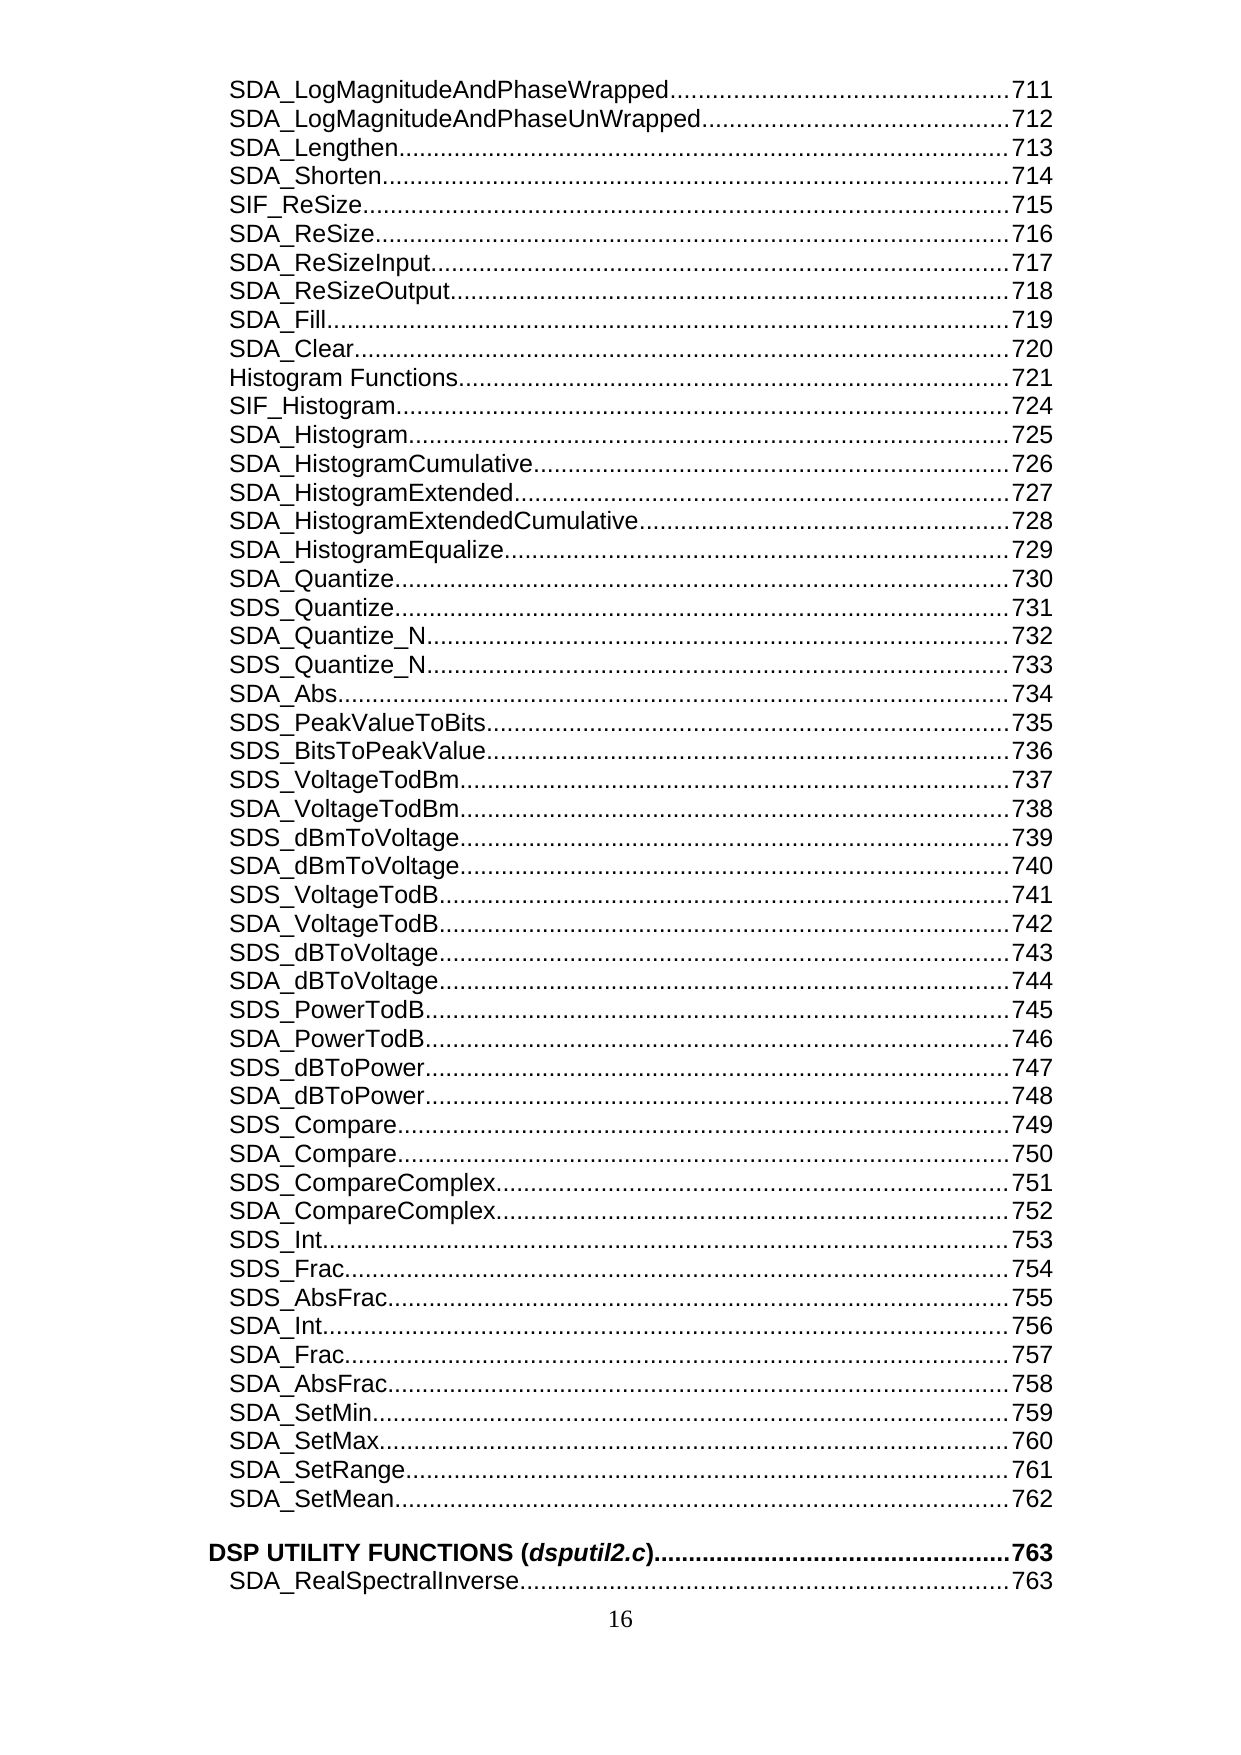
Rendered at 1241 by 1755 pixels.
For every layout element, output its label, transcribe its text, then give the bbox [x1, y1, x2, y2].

text SDA_Quantize_N 732 [229, 621, 1053, 650]
text SDS_Frac 754 [229, 1254, 1053, 1282]
text SDS_dBmToVoltage 739 [229, 822, 1053, 851]
text SDA_Abs 734 [229, 679, 1053, 707]
text SDA_PowerTodB 746 [229, 1024, 1053, 1052]
text SDS_BitsToPeakValue 736 [229, 736, 1053, 765]
text SDA_Frac 757 [229, 1340, 1053, 1369]
text SDS_Compare 749 [229, 1110, 1053, 1139]
text SIF_ReSize 715 [229, 190, 1053, 219]
text SDS_VoltageTodB 741 [229, 880, 1053, 909]
text SDA_SetMin 759 [229, 1397, 1053, 1426]
text SDA_SetMean 762 [229, 1484, 1053, 1512]
text SDS_CompareComplex 751 [229, 1167, 1053, 1196]
text SDA_LogMagnitudeAndPhaseUnWrapped 712 [229, 104, 1053, 132]
text SDA_HistogramExtended 727 [229, 477, 1053, 506]
text SDA_RealSpectralInverse 763 [229, 1566, 1053, 1595]
text SDA_Int 756 [229, 1311, 1053, 1340]
text SDS_Int 753 [229, 1225, 1053, 1254]
text SDS_Quantize_N 733 [229, 650, 1053, 679]
text SDA_dBToPower 748 [229, 1081, 1053, 1110]
text DSP UTILITY FUNCTIONS (dsputil2.c) 763 [208, 1537, 1053, 1566]
text SDA_LogMagnitudeAndPhaseWrapped 711 [229, 75, 1053, 104]
text SDA_HistogramExtendedCumulative 728 [229, 506, 1053, 535]
text SDA_Quantize 730 [229, 564, 1053, 592]
text SDA_Compare 750 [229, 1139, 1053, 1167]
text SIF_Histogram 724 [229, 391, 1053, 420]
text SDA_AbsFrac 758 [229, 1369, 1053, 1397]
text SDS_AbsFrac 755 [229, 1282, 1053, 1311]
text SDA_Clear 720 [229, 334, 1053, 362]
text SDS_PeakValueToBits 735 [229, 707, 1053, 736]
text SDS_dBToVoltage 743 [229, 937, 1053, 966]
text SDA_Histogram 725 [229, 420, 1053, 449]
text Histogram Functions 721 [229, 362, 1053, 391]
text SDA_VoltageTodBm 738 [229, 794, 1053, 822]
text SDA_ReSizeInput 717 [229, 247, 1053, 276]
text SDA_ReSizeOutput 718 [229, 276, 1053, 305]
text SDA_CompareComplex 752 [229, 1196, 1053, 1225]
text SDA_dBToVoltage 744 [229, 966, 1053, 995]
text SDS_VoltageTodBm 737 [229, 765, 1053, 794]
text SDA_Shorten 714 [229, 161, 1053, 190]
text SDA_SetMax 760 [229, 1426, 1053, 1455]
text SDA_ReSize 716 [229, 219, 1053, 247]
text SDA_HistogramCumulative 726 [229, 449, 1053, 477]
text SDA_SetRange 761 [229, 1455, 1053, 1484]
text SDS_Quantize 731 [229, 592, 1053, 621]
text SDA_Lengthen 713 [229, 132, 1053, 161]
text SDS_dBToPower 747 [229, 1052, 1053, 1081]
text SDA_dBmToVoltage 740 [229, 851, 1053, 880]
text SDA_VoltageTodB 742 [229, 909, 1053, 937]
text SDS_PowerTodB 745 [229, 995, 1053, 1024]
text SDA_HistogramEqualize 729 [229, 535, 1053, 564]
text SDA_Fill 719 [229, 305, 1053, 334]
